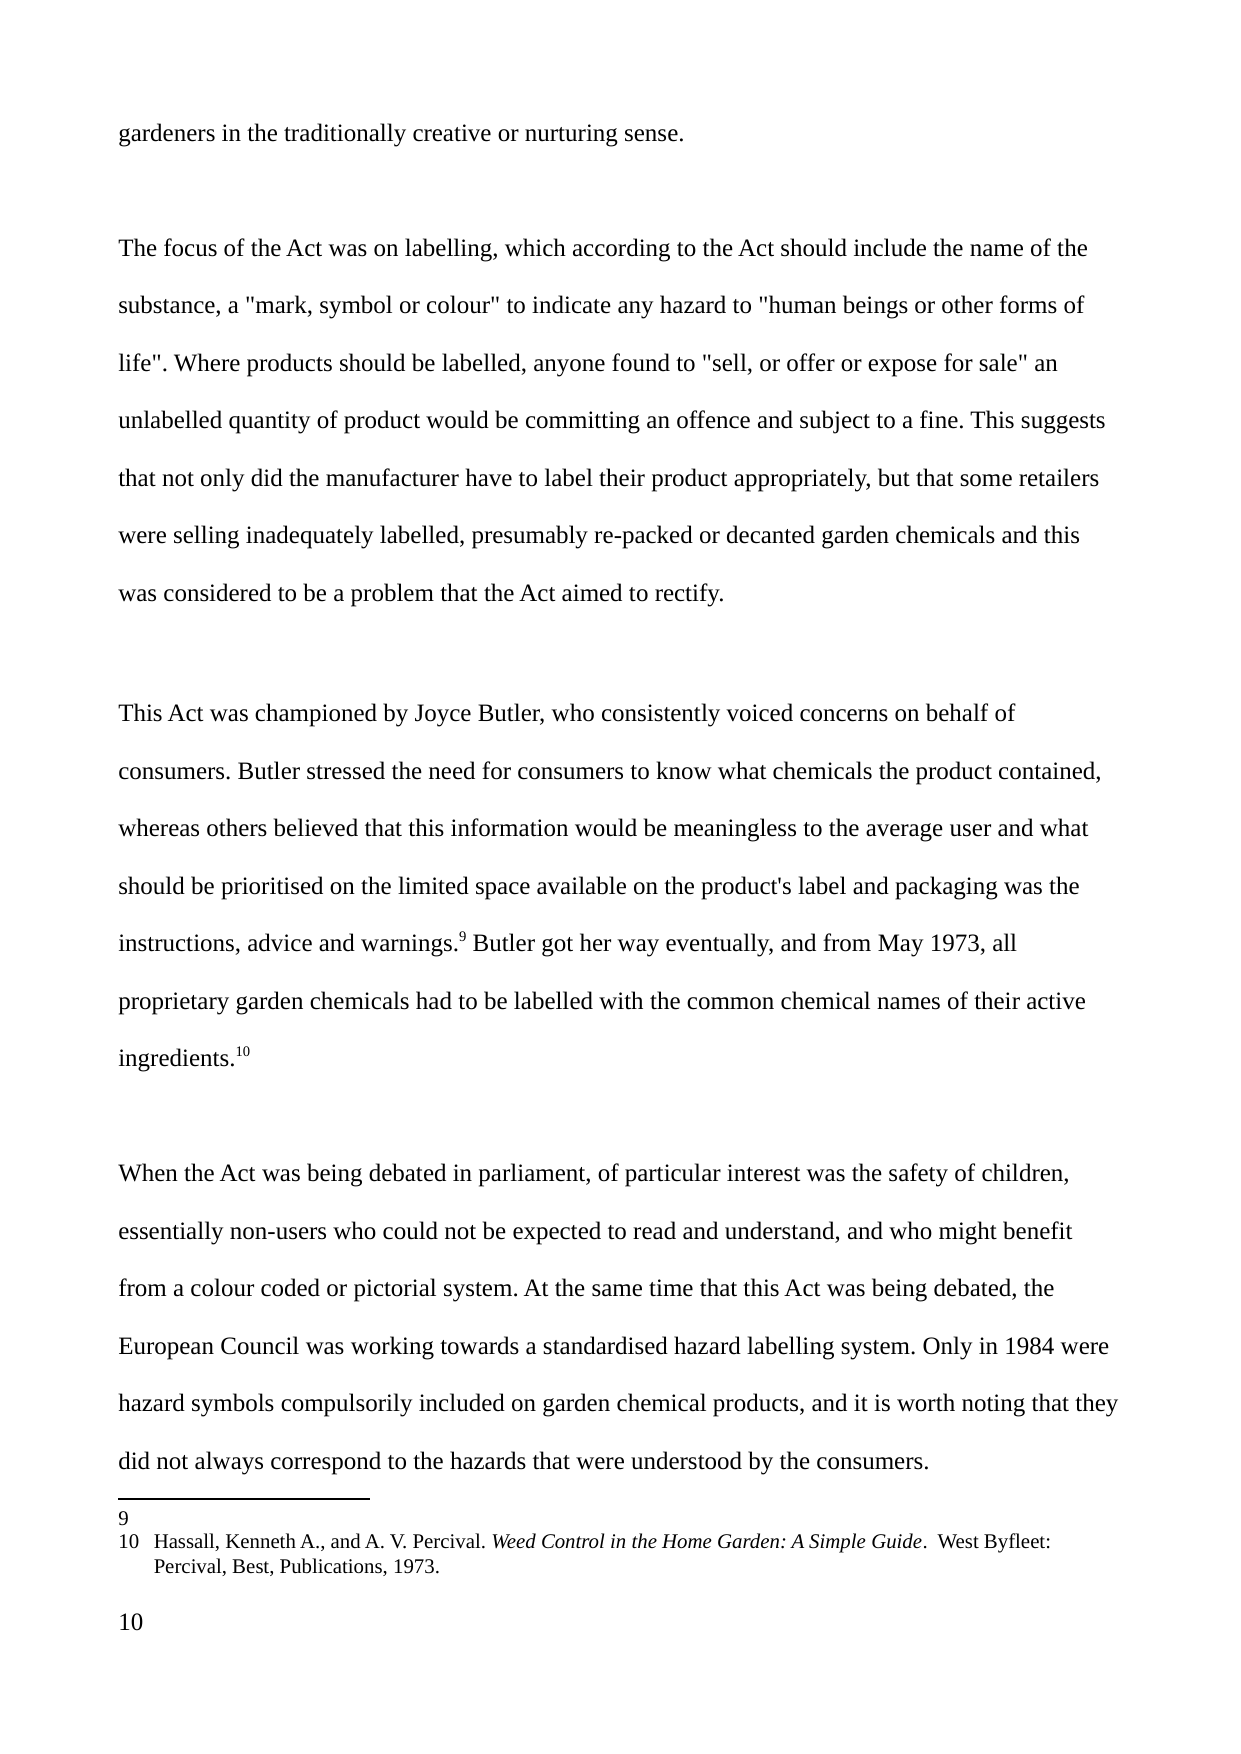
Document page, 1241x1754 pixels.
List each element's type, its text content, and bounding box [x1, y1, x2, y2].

text This Act was championed by Joyce Butler, who consistently voiced concerns on behalf of consumers. Butler stressed the need for consumers to know what chemicals the product contained, whereas others believed that this information would be meaningless to the average user and what should be prioritised on the limited space available on the product's label and packaging was the instructions, advice and warnings. Butler got her way eventually, and from May 1973, all proprietary garden chemicals had to be labelled with the common chemical names of their active ingredients. [118, 698, 1122, 1072]
text When the Act was being debated in parliament, of particular interest was the safety of children, essentially non-users who could not be expected to read and understand, and who might benefit from a colour coded or pictorial system. At the same time that this Act was being debated, the European Council was working towards a standardised hazard labelling system. Only in 1984 were hazard symbols compulsorily included on garden chemical products, and it is worth noting that they did not always correspond to the hazards that were understood by the consumers. [118, 1158, 1122, 1474]
text The focus of the Act was on labelling, which according to the Act should include the name of the substance, a "mark, symbol or colour" to indicate any hazard to "human beings or other forms of life". Where products should be labelled, anyone found to "sell, or offer or expose for sale" an unlabelled quantity of product would be committing an offence and subject to a fine. This suggests that not only did the manufacturer have to label their product appropriately, but that some retailers were selling inadequately labelled, presumably re-packed or decanted garden chemicals and this was considered to be a problem that the Act aimed to rectify. [118, 233, 1122, 607]
text gardeners in the traditionally creative or nurturing sense. [118, 118, 1122, 147]
text Hassall, Kenneth A., and A. V. Percival. Weed Control in the Home Garden: A Simple Guide. West Byfleet: Percival, Best, Publications, 1973. [118, 1529, 1122, 1578]
